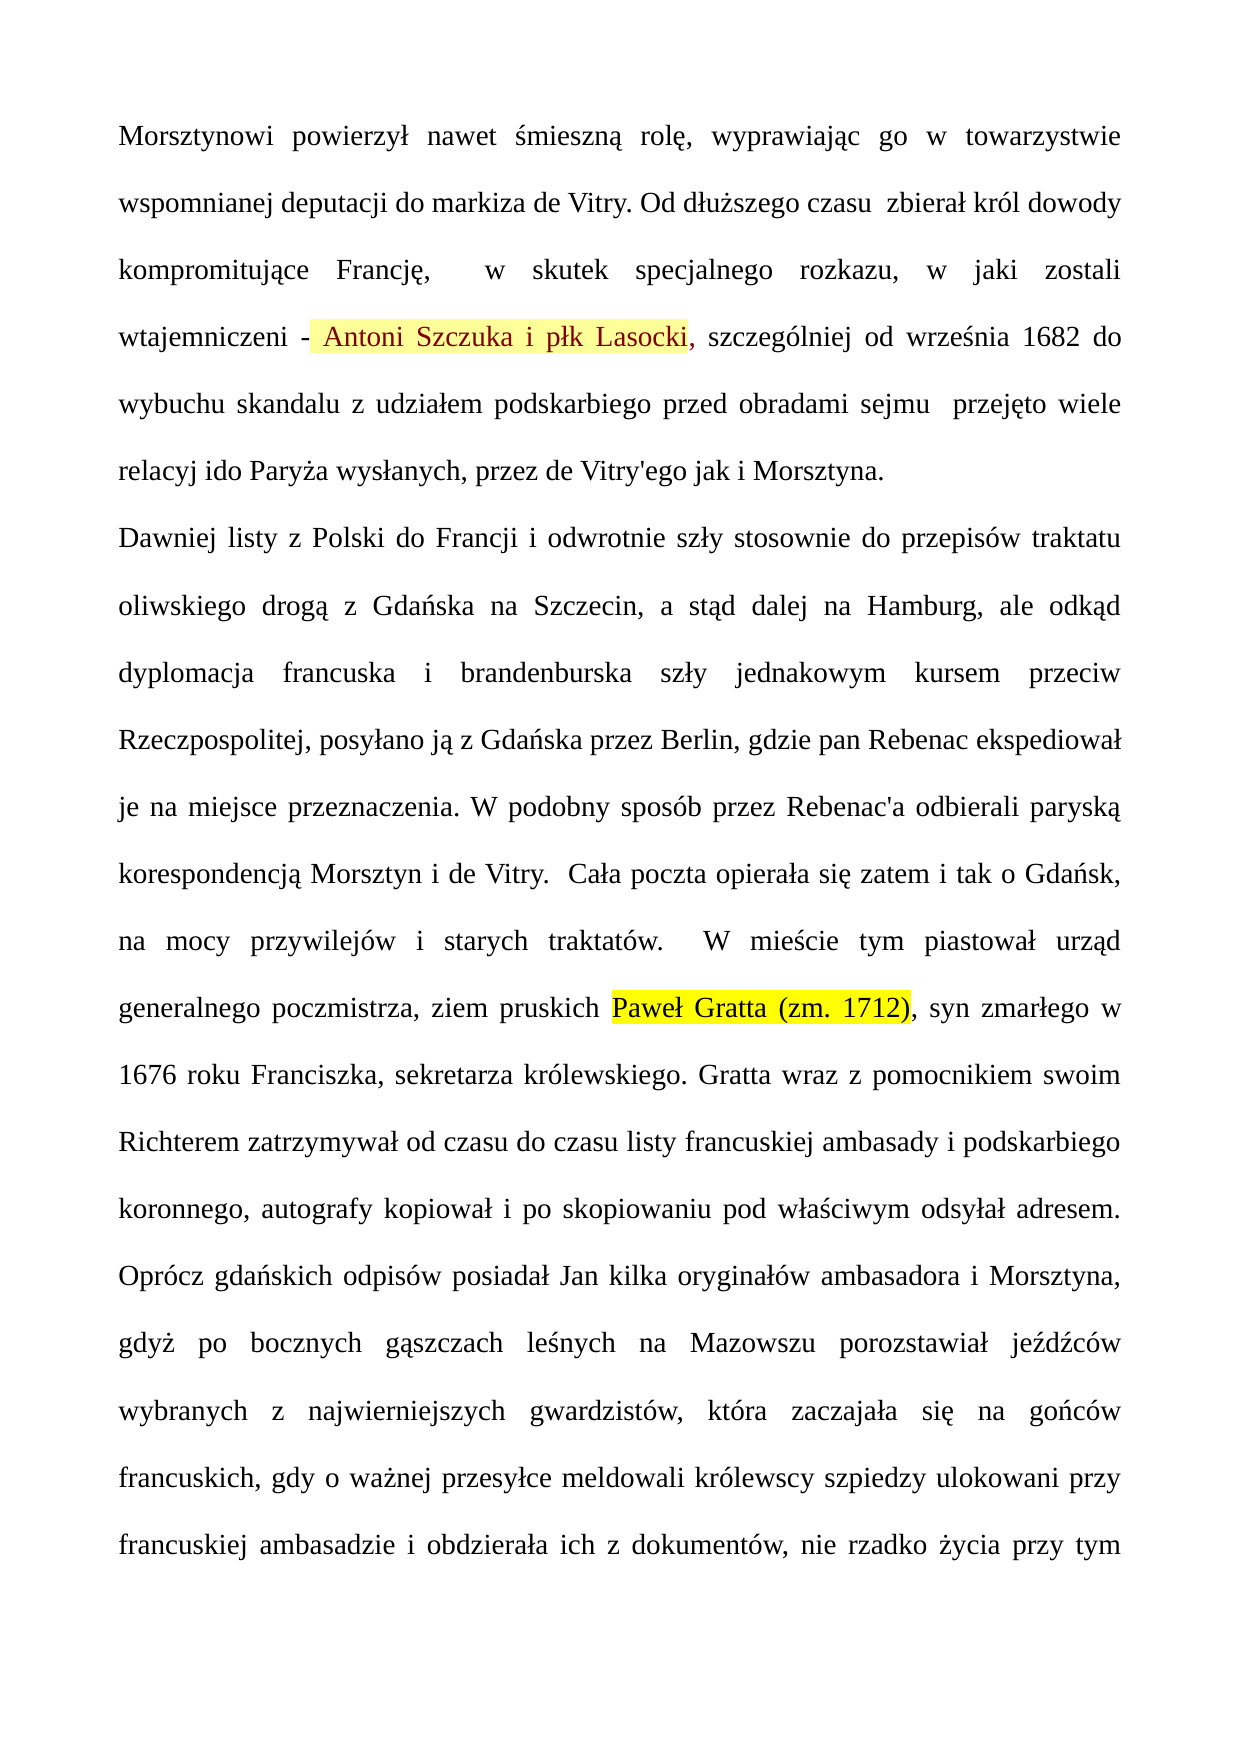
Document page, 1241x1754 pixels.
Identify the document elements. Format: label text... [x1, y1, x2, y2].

text Morsztynowi powierzył nawet śmieszną rolę, wyprawiając go w towarzystwie wspomnianej deputacji do markiza de Vitry. Od dłuższego czasu zbierał król dowody kompromitujące Francję, w skutek specjalnego rozkazu, w jaki zostali wtajemniczeni - Antoni Szczuka i płk Lasocki, szczególniej od września 1682 do wybuchu skandalu z udziałem podskarbiego przed obradami sejmu przejęto wiele relacyj ido Paryża wysłanych, przez de Vitry'ego jak i Morsztyna. [118, 118, 1122, 487]
text Dawniej listy z Polski do Francji i odwrotnie szły stosownie do przepisów traktatu oliwskiego drogą z Gdańska na Szczecin, a stąd dalej na Hamburg, ale odkąd dyplomacja francuska i brandenburska szły jednakowym kursem przeciw Rzeczpospolitej, posyłano ją z Gdańska przez Berlin, gdzie pan Rebenac ekspediował je na miejsce przeznaczenia. W podobny sposób przez Rebenac'a odbierali paryską korespondencją Morsztyn i de Vitry. Cała poczta opierała się zatem i tak o Gdańsk, na mocy przywilejów i starych traktatów. W mieście tym piastował urząd generalnego poczmistrza, ziem pruskich Paweł Gratta (zm. 1712), syn zmarłego w 1676 roku Franciszka, sekretarza królewskiego. Gratta wraz z pomocnikiem swoim Richterem zatrzymywał od czasu do czasu listy francuskiej ambasady i podskarbiego koronnego, autografy kopiował i po skopiowaniu pod właściwym odsyłał adresem. Oprócz gdańskich odpisów posiadał Jan kilka oryginałów ambasadora i Morsztyna, gdyż po bocznych gąszczach leśnych na Mazowszu porozstawiał jeźdźców wybranych z najwierniejszych gwardzistów, która zaczajała się na gońców francuskich, gdy o ważnej przesyłce meldowali królewscy szpiedzy ulokowani przy francuskiej ambasadzie i obdzierała ich z dokumentów, nie rzadko życia przy tym [118, 521, 1122, 1560]
